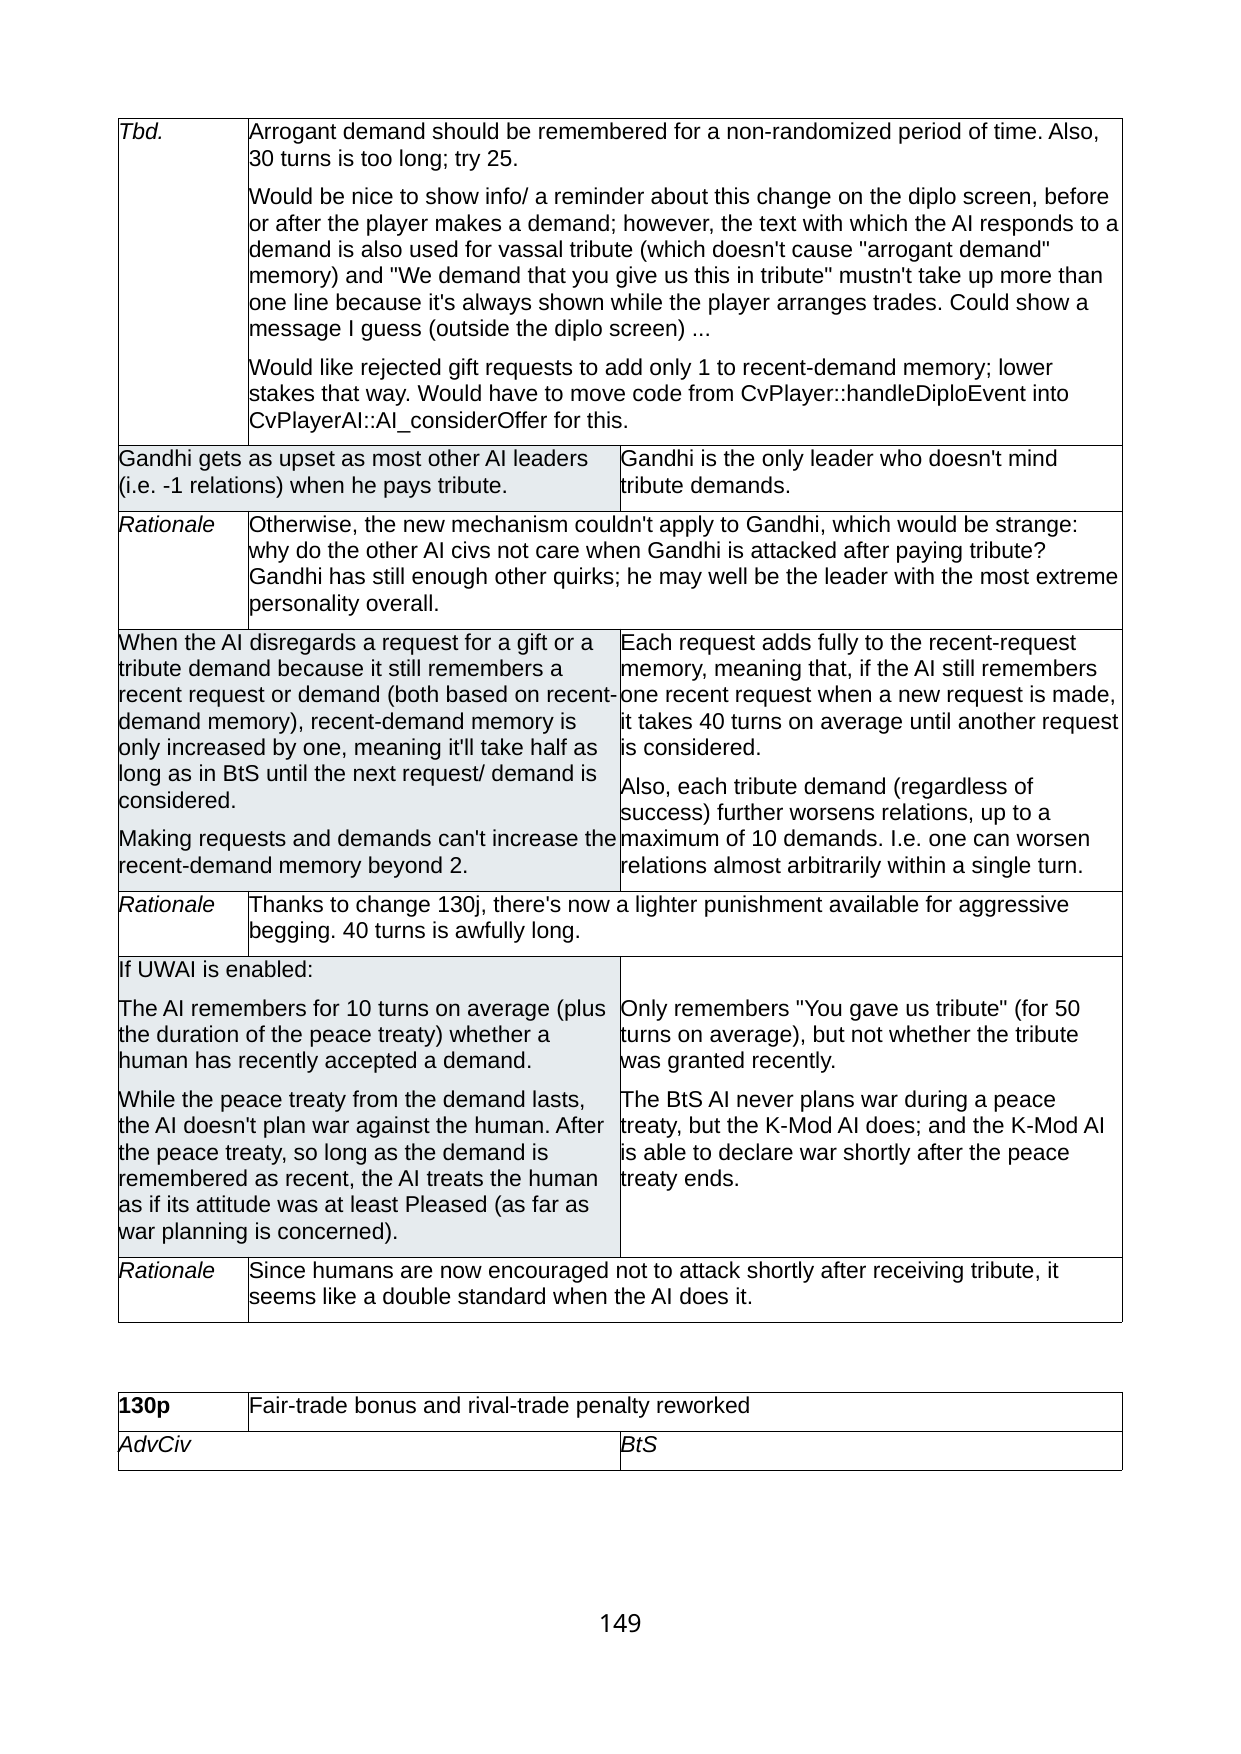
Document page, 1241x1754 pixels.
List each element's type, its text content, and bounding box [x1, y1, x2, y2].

table_cell Otherwise, the new mechanism couldn't apply to Gandhi, which would be strange: why do the other AI civs not care when Gandhi is attacked after paying tribute? Gandhi has still enough other quirks; he may well be the leader with the most extreme personality overall. [249, 512, 1122, 628]
table_cell BtS [621, 1432, 1122, 1469]
table_cell Since humans are now encouraged not to attack shortly after receiving tribute, it seems like a double standard when the AI does it. [249, 1258, 1122, 1322]
table_cell If UWAI is enabled: The AI remembers for 10 turns on average (plus the duration of the peace treaty) whether a human has recently accepted a demand. While the peace treaty from the demand lasts, the AI doesn't plan war against the human. After the peace treaty, so long as the demand is remembered as recent, the AI treats the human as if its attitude was at least Pleased (as far as war planning is concerned). [119, 957, 620, 1257]
table_cell Each request adds fully to the recent-request memory, meaning that, if the AI still remembers one recent request when a new request is made, it takes 40 turns on average until another request is considered. Also, each tribute demand (regardless of success) further worsens relations, up to a maximum of 10 demands. I.e. one can worsen relations almost arbitrarily within a single turn. [621, 630, 1122, 891]
table_cell Tbd. [119, 119, 248, 445]
table_cell Gandhi is the only leader who doesn't mind tribute demands. [621, 446, 1122, 511]
table_cell Rationale [119, 512, 248, 628]
table_header Fair-trade bonus and rival-trade penalty reworked [249, 1393, 1122, 1431]
table_cell When the AI disregards a request for a gift or a tribute demand because it still remembers a recent request or demand (both based on recent-demand memory), recent-demand memory is only increased by one, meaning it'll take half as long as in BtS until the next request/ demand is considered. Making requests and demands can't increase the recent-demand memory beyond 2. [119, 630, 620, 891]
table_cell Rationale [119, 892, 248, 956]
table_cell Rationale [119, 1258, 248, 1322]
table_cell AdvCiv [119, 1432, 620, 1469]
table_cell Arrogant demand should be remembered for a non-randomized period of time. Also, 30 turns is too long; try 25. Would be nice to show info/ a reminder about this change on the diplo screen, before or after the player makes a demand; however, the text with which the AI responds to a demand is also used for vassal tribute (which doesn't cause "arrogant demand" memory) and "We demand that you give us this in tribute" mustn't take up more than one line because it's always shown while the player arranges trades. Could show a message I guess (outside the diplo screen) ... Would like rejected gift requests to add only 1 to recent-demand memory; lower stakes that way. Would have to move code from CvPlayer::handleDiploEvent into CvPlayerAI::AI_considerOffer for this. [249, 119, 1122, 445]
table_cell Thanks to change 130j, there's now a lighter punishment available for aggressive begging. 40 turns is awfully long. [249, 892, 1122, 956]
table_cell Only remembers "You gave us tribute" (for 50 turns on average), but not whether the tribute was granted recently. The BtS AI never plans war during a peace treaty, but the K-Mod AI does; and the K-Mod AI is able to declare war shortly after the peace treaty ends. [621, 957, 1122, 1257]
table_cell Gandhi gets as upset as most other AI leaders (i.e. -1 relations) when he pays tribute. [119, 446, 620, 511]
table_header 130p [119, 1393, 248, 1431]
